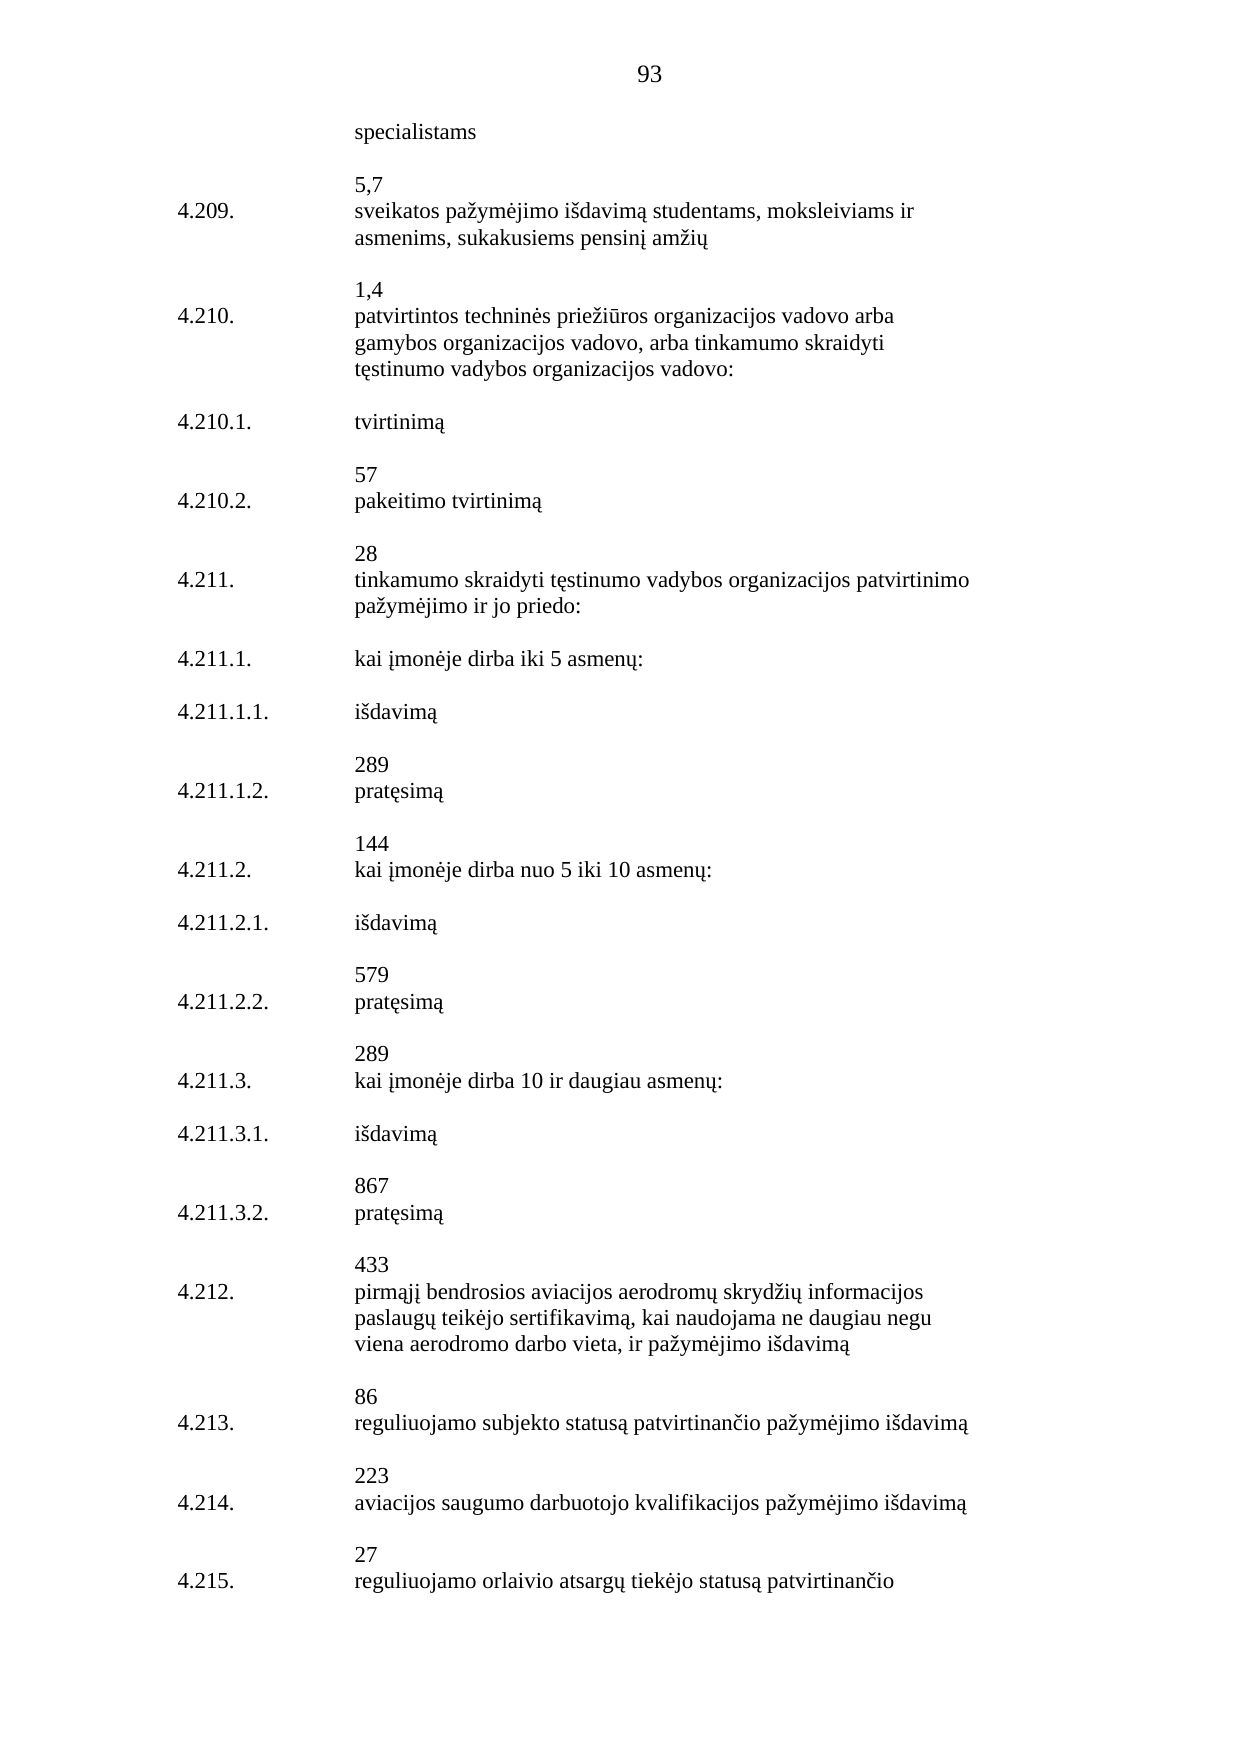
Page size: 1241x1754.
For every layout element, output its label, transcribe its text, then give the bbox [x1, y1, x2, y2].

text 4.211.3. kai įmonėje dirba 10 ir daugiau asmenų: [177, 1067, 974, 1119]
text 4.211. tinkamumo skraidyti tęstinumo vadybos organizacijos patvirtinimo [177, 566, 974, 592]
text pažymėjimo ir jo priedo: [354, 592, 974, 645]
text paslaugų teikėjo sertifikavimą, kai naudojama ne daugiau negu [354, 1304, 974, 1330]
text 4.214. aviacijos saugumo darbuotojo kvalifikacijos pažymėjimo išdavimą 27 [177, 1488, 974, 1568]
text 4.211.1. kai įmonėje dirba iki 5 asmenų: [177, 645, 974, 698]
text 4.209. sveikatos pažymėjimo išdavimą studentams, moksleiviams ir [177, 197, 974, 223]
text 4.211.1.1. išdavimą 289 [177, 698, 974, 777]
text 4.211.2.2. pratęsimą 289 [177, 988, 974, 1067]
text tęstinumo vadybos organizacijos vadovo: [354, 355, 974, 408]
text 4.210. patvirtintos techninės priežiūros organizacijos vadovo arba [177, 303, 974, 329]
text 4.211.3.2. pratęsimą 433 [177, 1199, 974, 1278]
text 4.211.1.2. pratęsimą 144 [177, 777, 974, 856]
text 4.212. pirmąjį bendrosios aviacijos aerodromų skrydžių informacijos [177, 1278, 974, 1304]
text 4.211.2. kai įmonėje dirba nuo 5 iki 10 asmenų: [177, 856, 974, 909]
text 4.215. reguliuojamo orlaivio atsargų tiekėjo statusą patvirtinančio [177, 1568, 974, 1594]
text 4.213. reguliuojamo subjekto statusą patvirtinančio pažymėjimo išdavimą 223 [177, 1409, 974, 1488]
text 4.211.2.1. išdavimą 579 [177, 909, 974, 988]
text gamybos organizacijos vadovo, arba tinkamumo skraidyti [354, 329, 974, 355]
text 4.211.3.1. išdavimą 867 [177, 1119, 974, 1199]
text 4.210.2. pakeitimo tvirtinimą 28 [177, 487, 974, 566]
text viena aerodromo darbo vieta, ir pažymėjimo išdavimą 86 [354, 1330, 974, 1409]
text 4.210.1. tvirtinimą 57 [177, 408, 974, 487]
text asmenims, sukakusiems pensinį amžių 1,4 [354, 223, 974, 303]
text specialistams 5,7 [354, 118, 974, 197]
